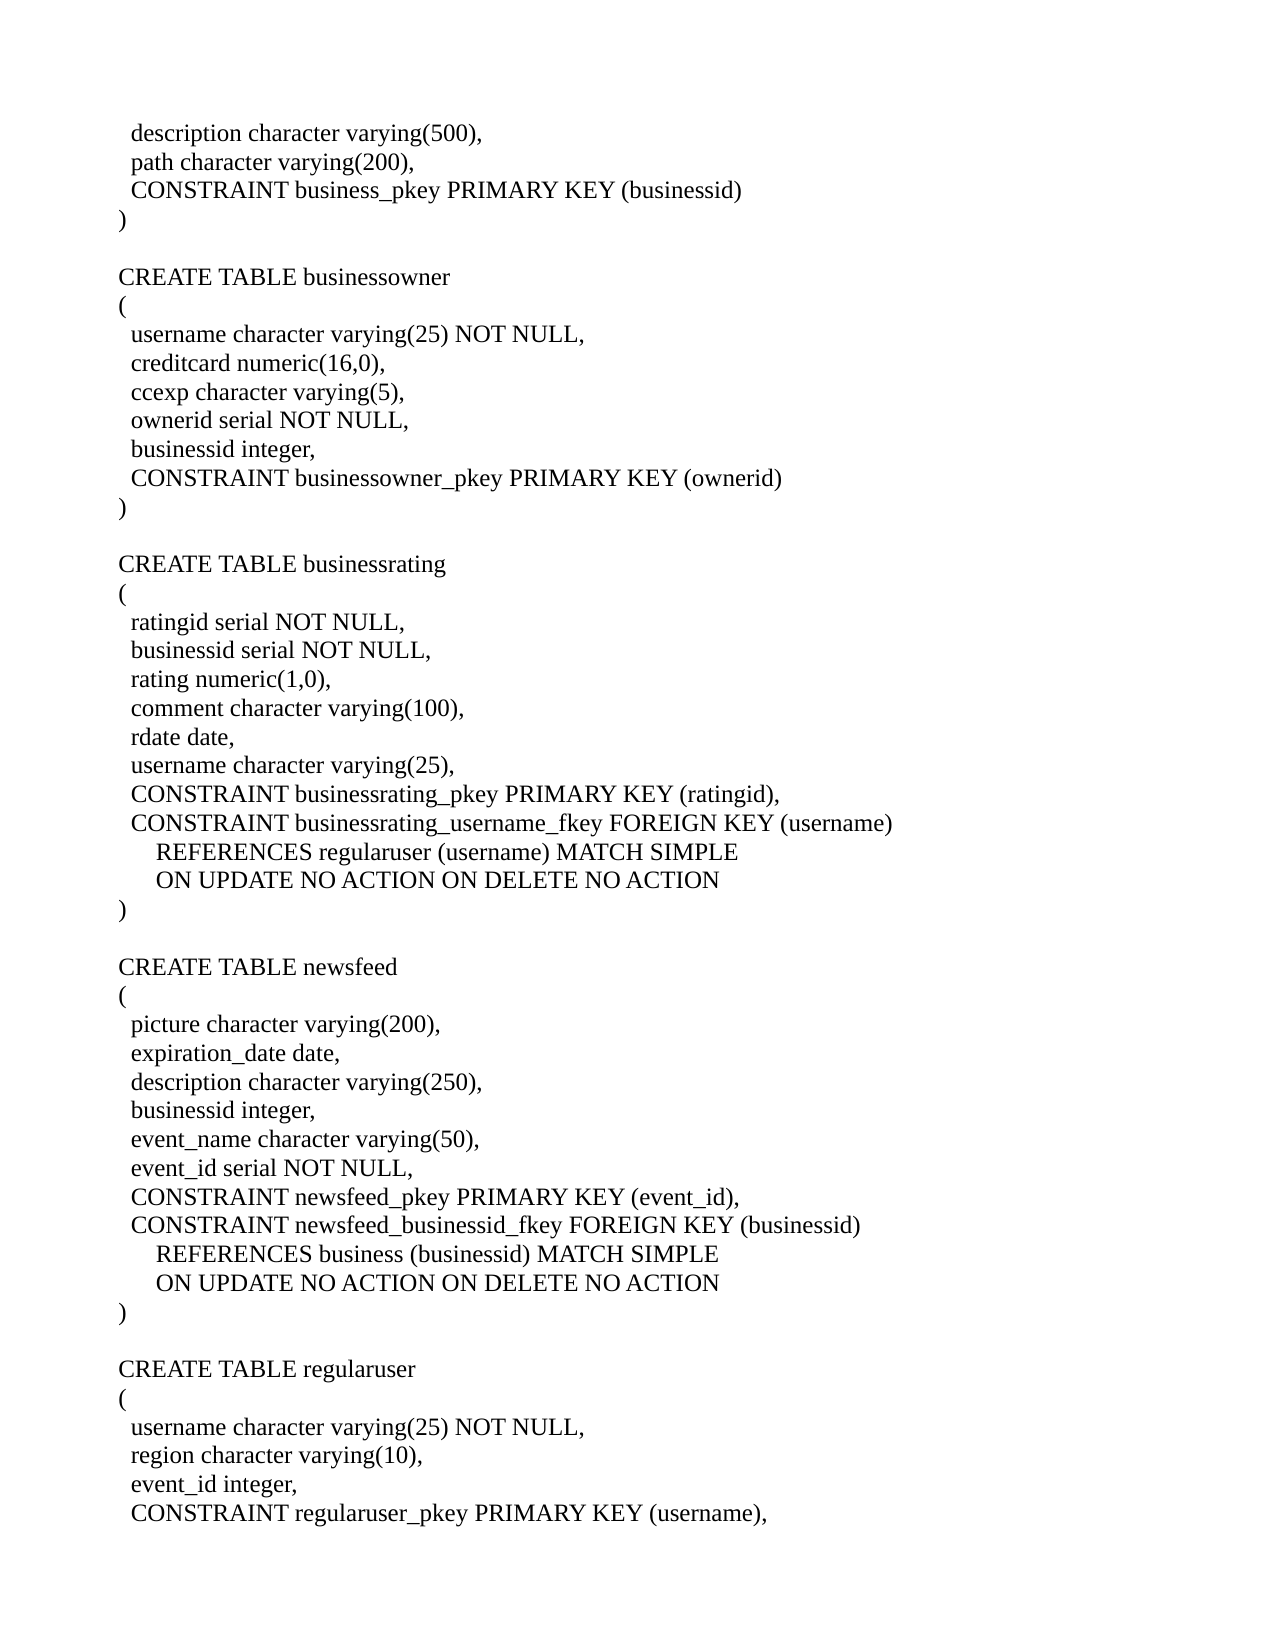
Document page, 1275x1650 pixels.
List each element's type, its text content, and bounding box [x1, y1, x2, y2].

text ) [118, 204, 1157, 233]
text ( [118, 291, 1157, 319]
text ( [118, 1383, 1157, 1412]
text ratingid serial NOT NULL, [118, 607, 1157, 636]
text expiration_date date, [118, 1038, 1157, 1067]
text description character varying(500), [118, 118, 1157, 147]
text creditcard numeric(16,0), [118, 348, 1157, 377]
text REFERENCES regularuser (username) MATCH SIMPLE [118, 837, 1157, 866]
text username character varying(25) NOT NULL, [118, 1412, 1157, 1441]
text ( [118, 981, 1157, 1009]
text username character varying(25), [118, 751, 1157, 779]
text CONSTRAINT regularuser_pkey PRIMARY KEY (username), [118, 1498, 1157, 1527]
text username character varying(25) NOT NULL, [118, 319, 1157, 348]
text CONSTRAINT businessowner_pkey PRIMARY KEY (ownerid) [118, 463, 1157, 492]
text event_id serial NOT NULL, [118, 1153, 1157, 1182]
text CONSTRAINT businessrating_username_fkey FOREIGN KEY (username) [118, 808, 1157, 837]
text rdate date, [118, 722, 1157, 751]
text comment character varying(100), [118, 693, 1157, 722]
text rating numeric(1,0), [118, 664, 1157, 693]
text ) [118, 1297, 1157, 1326]
text picture character varying(200), [118, 1009, 1157, 1038]
text ) [118, 894, 1157, 923]
text CREATE TABLE regularuser [118, 1354, 1157, 1383]
text ownerid serial NOT NULL, [118, 406, 1157, 434]
text CONSTRAINT newsfeed_pkey PRIMARY KEY (event_id), [118, 1182, 1157, 1211]
text CREATE TABLE businessowner [118, 262, 1157, 291]
text event_name character varying(50), [118, 1124, 1157, 1153]
text CREATE TABLE newsfeed [118, 952, 1157, 981]
text ON UPDATE NO ACTION ON DELETE NO ACTION [118, 1268, 1157, 1297]
text event_id integer, [118, 1469, 1157, 1498]
text region character varying(10), [118, 1441, 1157, 1469]
text path character varying(200), [118, 147, 1157, 176]
text REFERENCES business (businessid) MATCH SIMPLE [118, 1239, 1157, 1268]
text businessid serial NOT NULL, [118, 636, 1157, 664]
text ) [118, 492, 1157, 521]
text CONSTRAINT newsfeed_businessid_fkey FOREIGN KEY (businessid) [118, 1211, 1157, 1239]
text ON UPDATE NO ACTION ON DELETE NO ACTION [118, 866, 1157, 894]
text businessid integer, [118, 434, 1157, 463]
text ccexp character varying(5), [118, 377, 1157, 406]
text ( [118, 578, 1157, 607]
text businessid integer, [118, 1096, 1157, 1124]
text CONSTRAINT business_pkey PRIMARY KEY (businessid) [118, 176, 1157, 204]
text CONSTRAINT businessrating_pkey PRIMARY KEY (ratingid), [118, 779, 1157, 808]
text description character varying(250), [118, 1067, 1157, 1096]
text CREATE TABLE businessrating [118, 549, 1157, 578]
